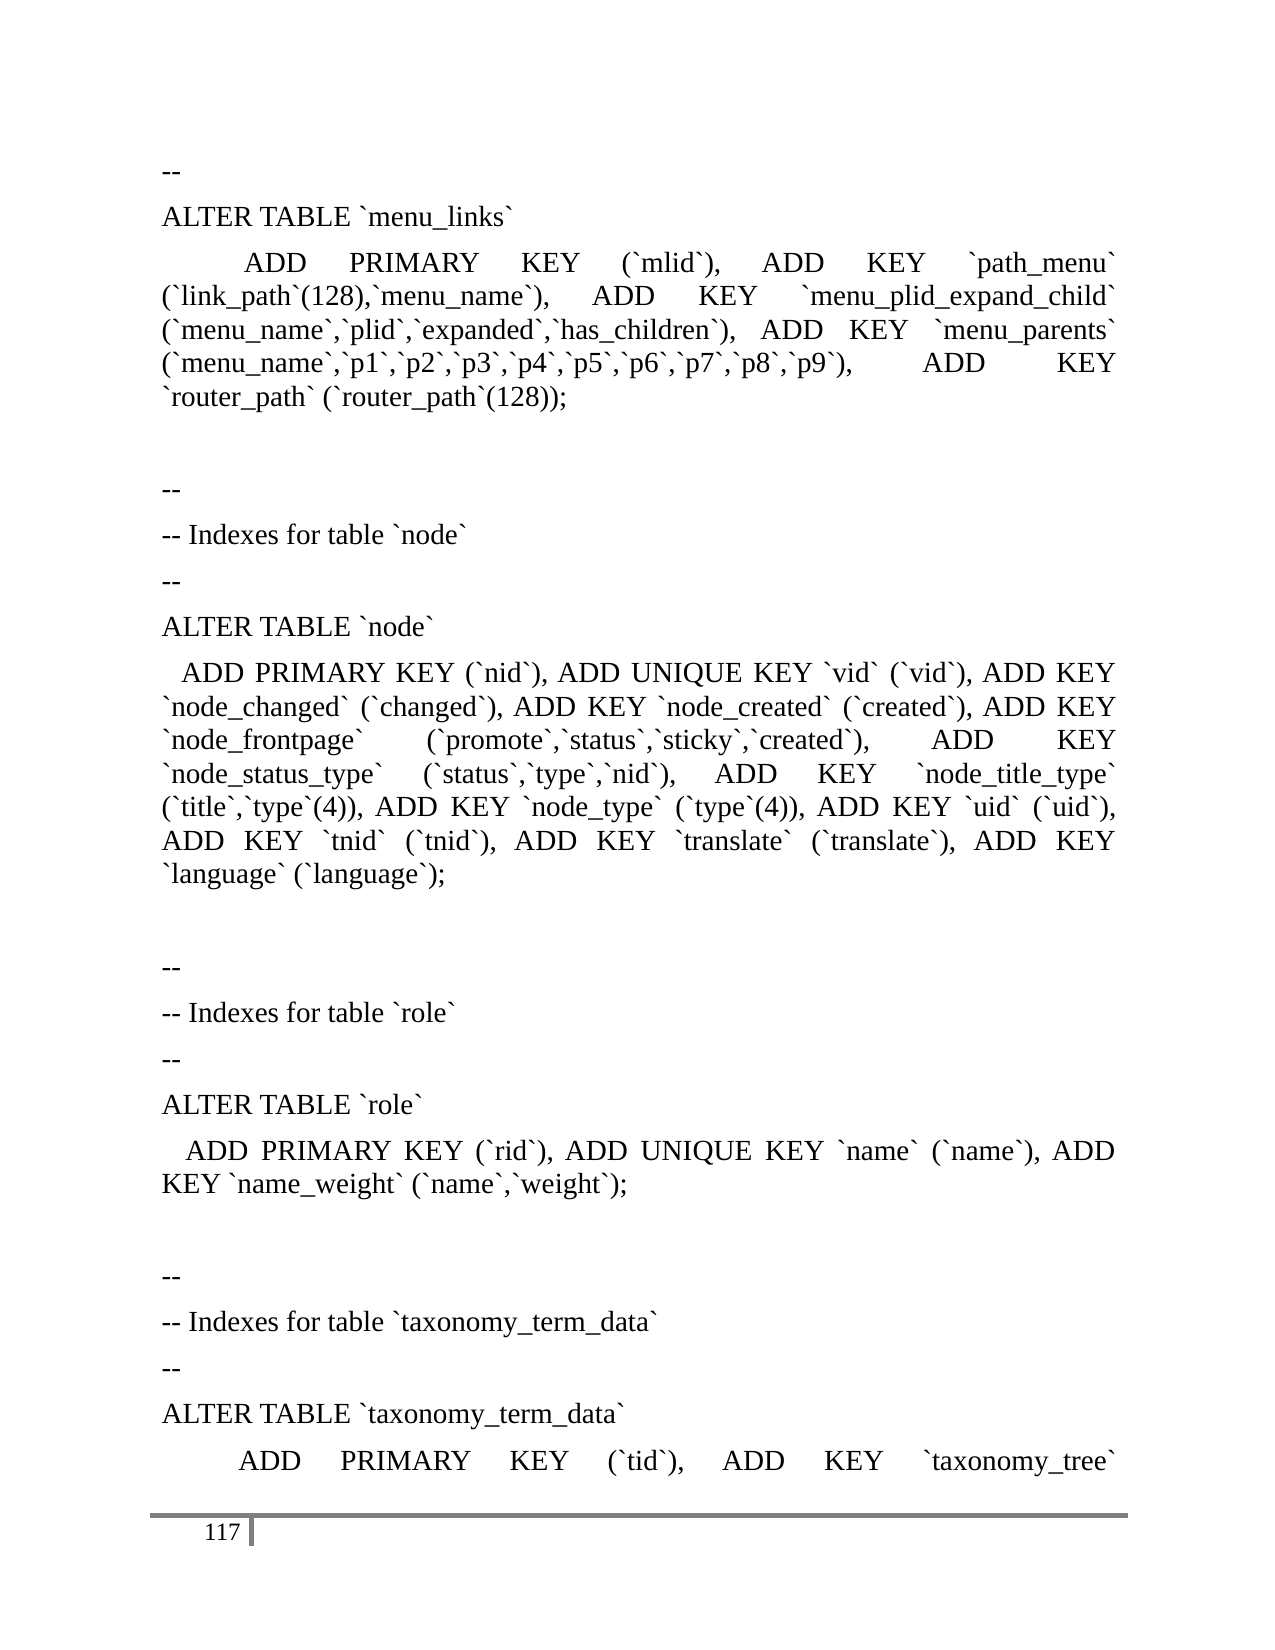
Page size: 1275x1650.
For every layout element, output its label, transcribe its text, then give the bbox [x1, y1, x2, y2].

text -- [161, 1041, 1117, 1074]
text ALTER TABLE `menu_links` [161, 199, 1117, 232]
text -- [161, 949, 1117, 982]
text -- [161, 563, 1117, 597]
text ADD PRIMARY KEY (`mlid`), ADD KEY `path_menu` (`link_path`(128),`menu_name`), ADD KEY `menu_plid_expand_child` (`menu_name`,`plid`,`expanded`,`has_children`), ADD KEY `menu_parents` (`menu_name`,`p1`,`p2`,`p3`,`p4`,`p5`,`p6`,`p7`,`p8`,`p9`), ADD KEY `router_path` (`router_path`(128)); [161, 245, 1117, 413]
text -- [161, 471, 1117, 505]
text -- [161, 1258, 1117, 1292]
text ALTER TABLE `role` [161, 1087, 1117, 1120]
text ALTER TABLE `node` [161, 609, 1117, 643]
text -- [161, 1351, 1117, 1384]
text ADD PRIMARY KEY (`tid`), ADD KEY `taxonomy_tree` [161, 1443, 1117, 1476]
text ALTER TABLE `taxonomy_term_data` [161, 1397, 1117, 1430]
text -- Indexes for table `node` [161, 517, 1117, 551]
text -- Indexes for table `taxonomy_term_data` [161, 1304, 1117, 1338]
text -- Indexes for table `role` [161, 995, 1117, 1028]
text ADD PRIMARY KEY (`nid`), ADD UNIQUE KEY `vid` (`vid`), ADD KEY `node_changed` (`changed`), ADD KEY `node_created` (`created`), ADD KEY `node_frontpage` (`promote`,`status`,`sticky`,`created`), ADD KEY `node_status_type` (`status`,`type`,`nid`), ADD KEY `node_title_type` (`title`,`type`(4)), ADD KEY `node_type` (`type`(4)), ADD KEY `uid` (`uid`), ADD KEY `tnid` (`tnid`), ADD KEY `translate` (`translate`), ADD KEY `language` (`language`); [161, 655, 1117, 890]
text -- [161, 153, 1117, 186]
text ADD PRIMARY KEY (`rid`), ADD UNIQUE KEY `name` (`name`), ADD KEY `name_weight` (`name`,`weight`); [161, 1133, 1117, 1200]
